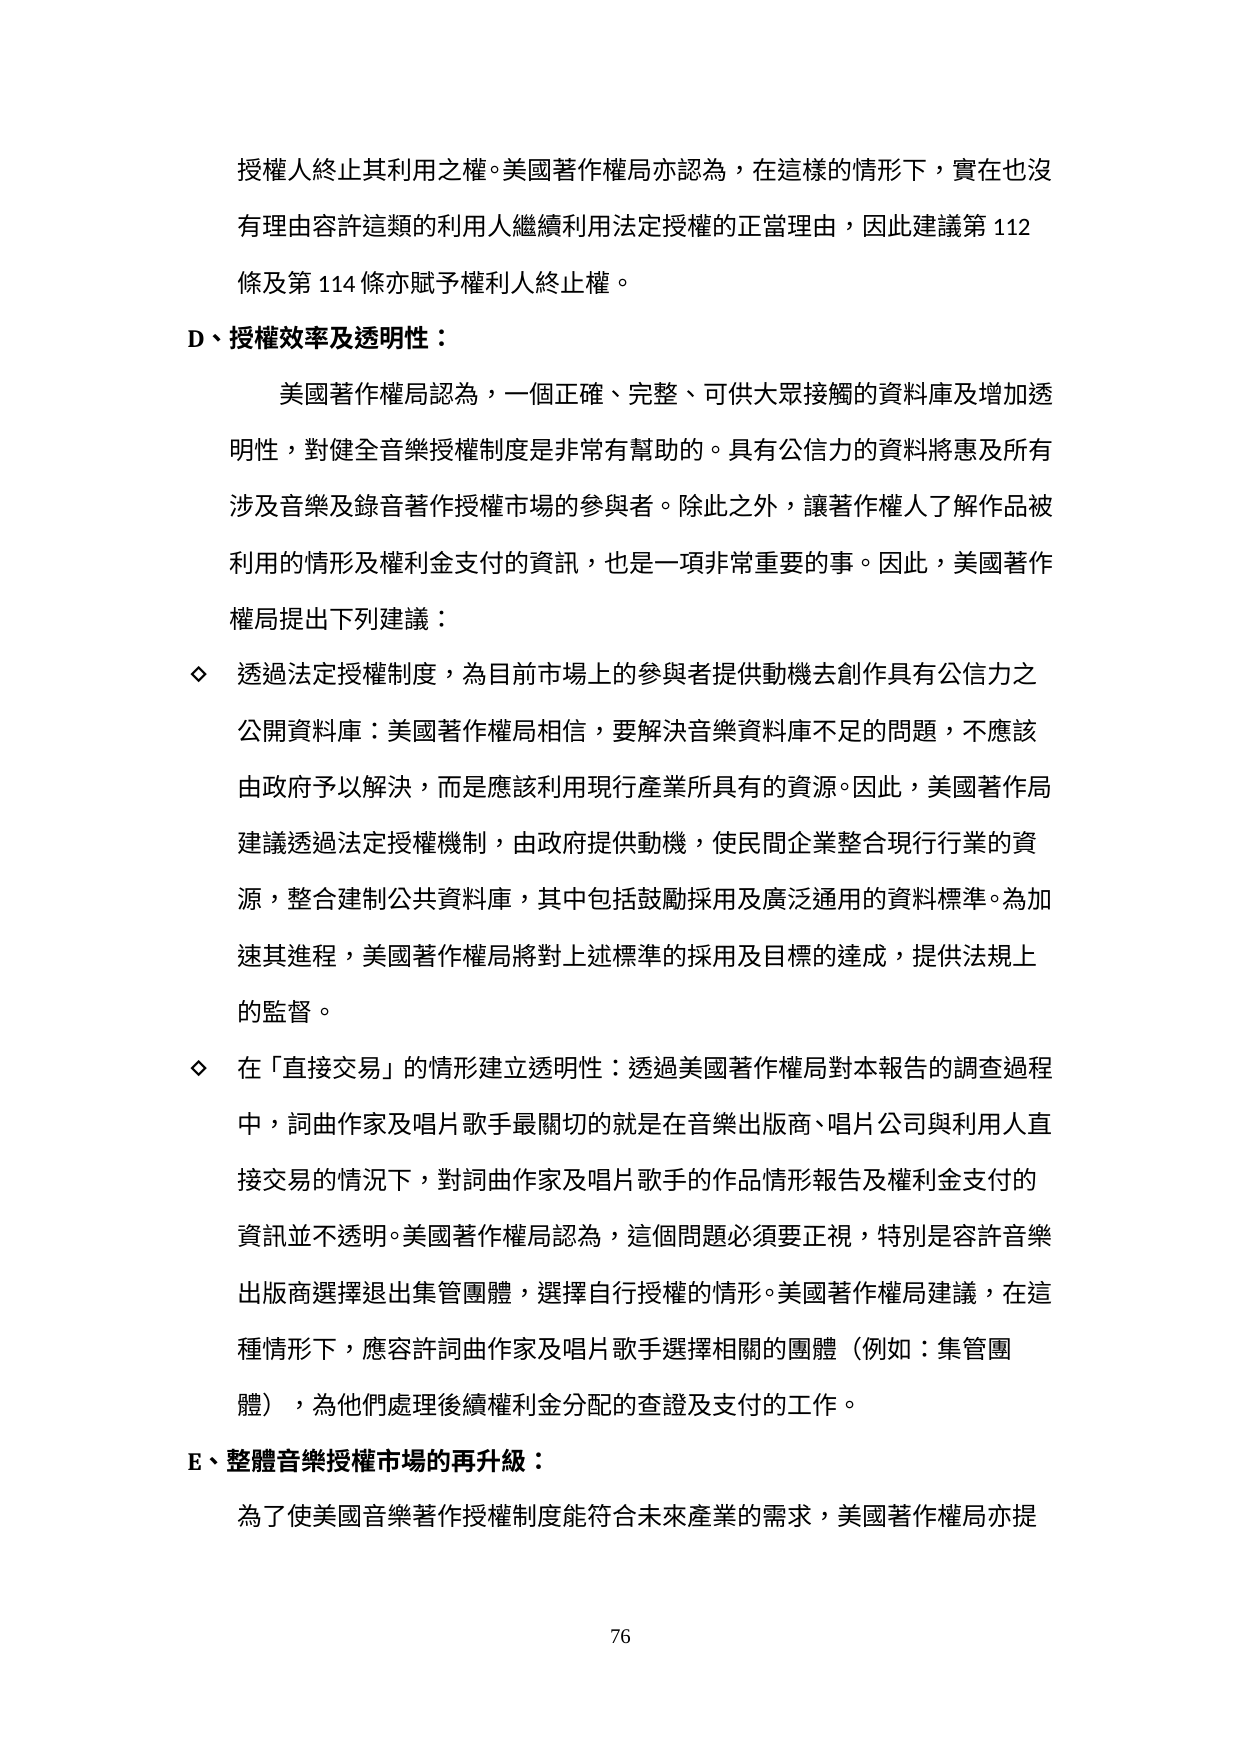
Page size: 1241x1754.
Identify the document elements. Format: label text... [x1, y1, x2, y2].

subtitle D、授權效率及透明性： [187, 318, 1053, 356]
text 為了使美國音樂著作授權制度能符合未來產業的需求，美國著作權局亦提 [187, 1496, 1053, 1534]
list 透過法定授權制度，為目前市場上的參與者提供動機去創作具有公信力之公開資料庫：美國著作權局相信，要解決音樂資料庫不足的問題，不應該由政府予以解決，而是應該利用現行產業所具有的資源。因此，美國著作局建議透過法定授權機制，由政府提供動機，使民間企業整合現行行業的資源，整合建制公共資料庫，其中包括鼓勵採用及廣泛通用的資料標準。為加速其進程，美國著作權局將對上述標準的採用及目標的達成，提供法規上的監督。 [187, 654, 1053, 1029]
text 美國著作權局認為，一個正確、完整、可供大眾接觸的資料庫及增加透明性，對健全音樂授權制度是非常有幫助的。具有公信力的資料將惠及所有涉及音樂及錄音著作授權市場的參與者。除此之外，讓著作權人了解作品被利用的情形及權利金支付的資訊，也是一項非常重要的事。因此，美國著作權局提出下列建議： [229, 374, 1053, 636]
subtitle E、整體音樂授權市場的再升級： [187, 1441, 1053, 1478]
list 在「直接交易」的情形建立透明性：透過美國著作權局對本報告的調查過程中，詞曲作家及唱片歌手最關切的就是在音樂出版商、唱片公司與利用人直接交易的情況下，對詞曲作家及唱片歌手的作品情形報告及權利金支付的資訊並不透明。美國著作權局認為，這個問題必須要正視，特別是容許音樂出版商選擇退出集管團體，選擇自行授權的情形。美國著作權局建議，在這種情形下，應容許詞曲作家及唱片歌手選擇相關的團體（例如：集管團體），為他們處理後續權利金分配的查證及支付的工作。 [187, 1047, 1053, 1422]
list 授權人終止其利用之權。美國著作權局亦認為，在這樣的情形下，實在也沒有理由容許這類的利用人繼續利用法定授權的正當理由，因此建議第112條及第114條亦賦予權利人終止權。 [187, 150, 1053, 300]
